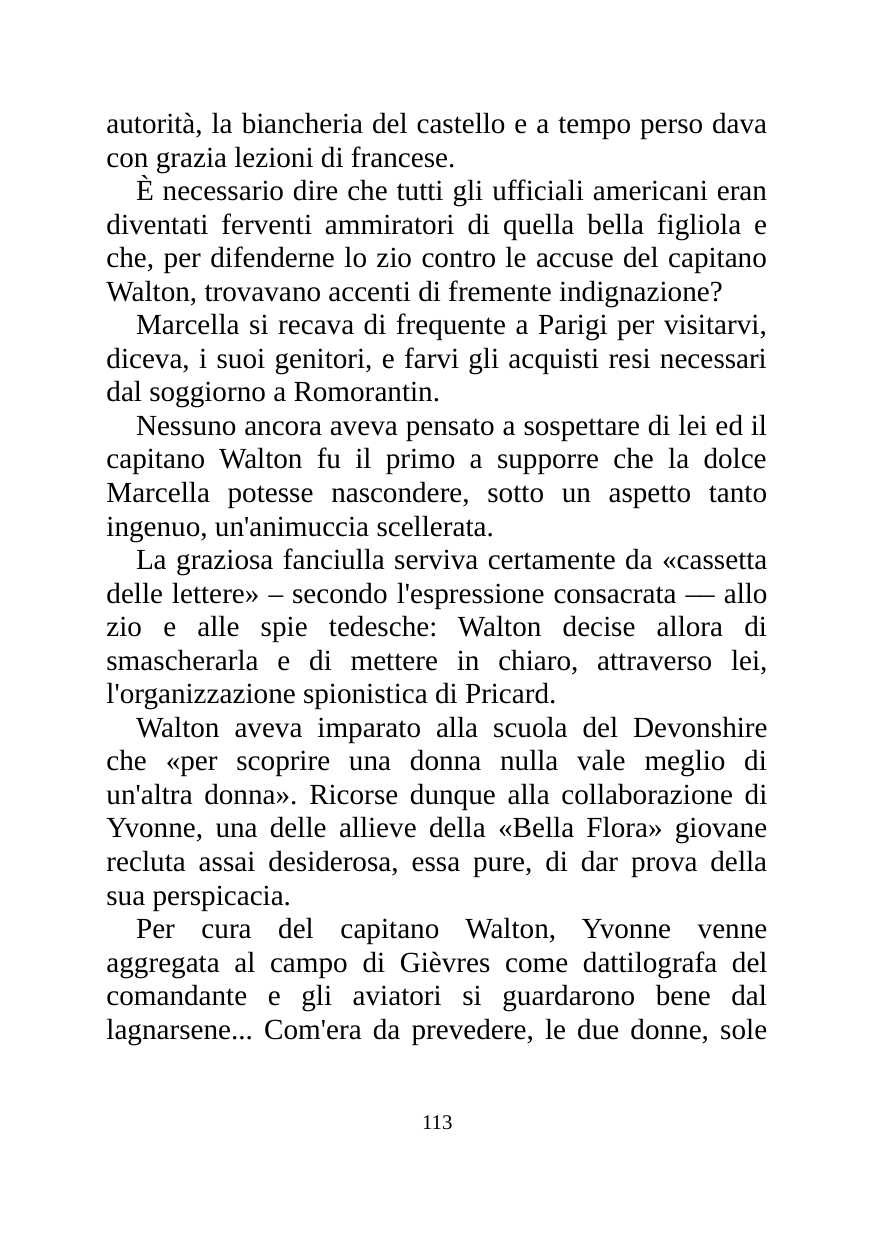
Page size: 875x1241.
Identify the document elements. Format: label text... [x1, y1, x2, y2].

text Marcella si recava di frequente a Parigi per visitarvi, diceva, i suoi genitori, e farvi gli acquisti resi necessari dal soggiorno a Romorantin. [106, 307, 768, 408]
text La graziosa fanciulla serviva certamente da «cassetta delle lettere» – secondo l'espressione consacrata –– allo zio e alle spie tedesche: Walton decise allora di smascherarla e di mettere in chiaro, attraverso lei, l'organizzazione spionistica di Pricard. [106, 542, 768, 710]
text Nessuno ancora aveva pensato a sospettare di lei ed il capitano Walton fu il primo a supporre che la dolce Marcella potesse nascondere, sotto un aspetto tanto ingenuo, un'animuccia scellerata. [106, 408, 768, 542]
text Per cura del capitano Walton, Yvonne venne aggregata al campo di Gièvres come dattilografa del comandante e gli aviatori si guardarono bene dal lagnarsene... Com'era da prevedere, le due donne, sole [106, 911, 768, 1045]
text È necessario dire che tutti gli ufficiali americani eran diventati ferventi ammiratori di quella bella figliola e che, per difenderne lo zio contro le accuse del capitano Walton, trovavano accenti di fremente indignazione? [106, 173, 768, 307]
text autorità, la biancheria del castello e a tempo perso dava con grazia lezioni di francese. [106, 106, 768, 173]
text Walton aveva imparato alla scuola del Devonshire che «per scoprire una donna nulla vale meglio di un'altra donna». Ricorse dunque alla collaborazione di Yvonne, una delle allieve della «Bella Flora» giovane recluta assai desiderosa, essa pure, di dar prova della sua perspicacia. [106, 710, 768, 911]
